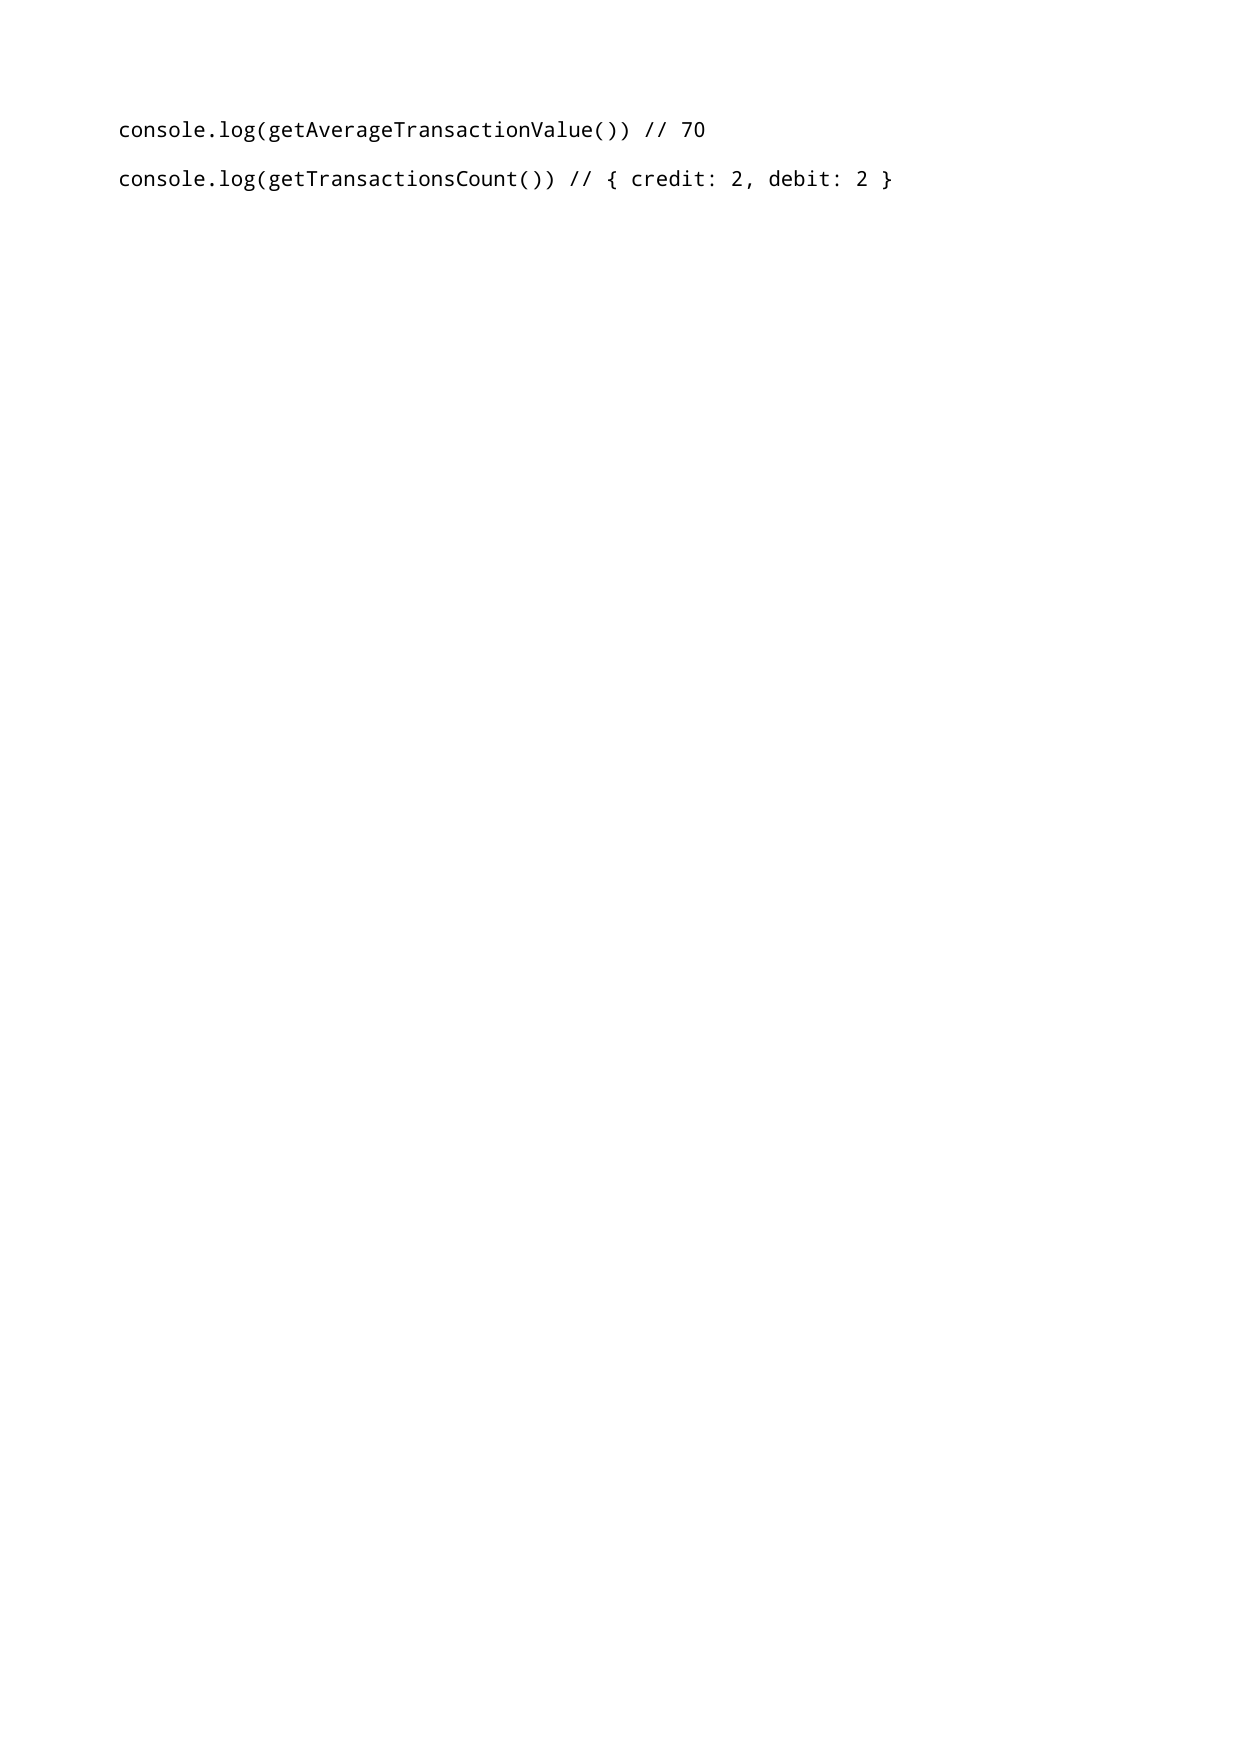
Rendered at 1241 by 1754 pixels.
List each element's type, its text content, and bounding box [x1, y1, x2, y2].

text console.log(getTransactionsCount()) // { credit: 2, debit: 2 } [118, 167, 1122, 191]
text console.log(getAverageTransactionValue()) // 70 [118, 118, 1122, 142]
